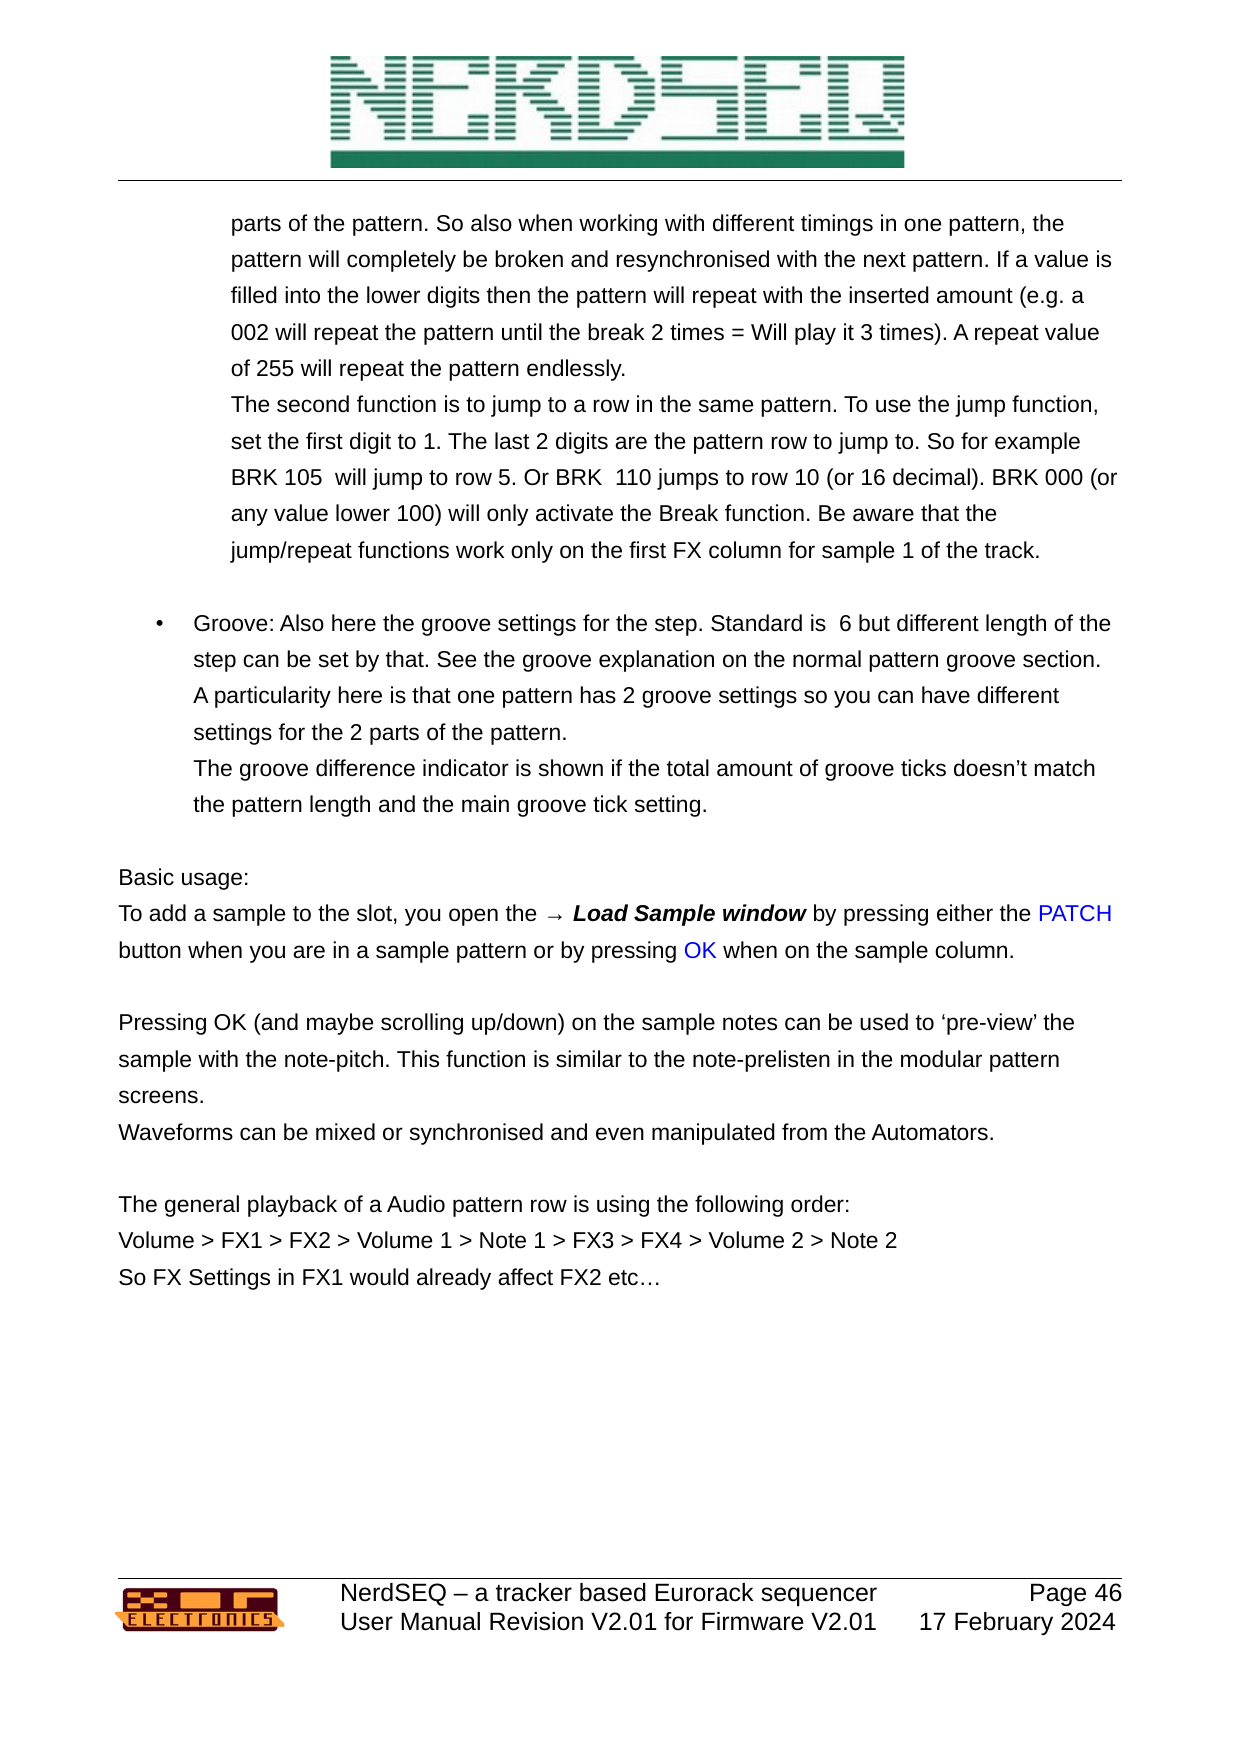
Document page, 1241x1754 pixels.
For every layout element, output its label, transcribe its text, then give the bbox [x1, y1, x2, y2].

list parts of the pattern. So also when working with different timings in one pattern, the pattern will completely be broken and resynchronised with the next pattern. If a value is filled into the lower digits then the pattern will repeat with the inserted amount (e.g. a 002 will repeat the pattern until the break 2 times = Will play it 3 times). A repeat value of 255 will repeat the pattern endlessly. [193, 209, 1122, 381]
picture [330, 56, 905, 168]
text To add a sample to the slot, you open the → Load Sample window by pressing either the PATCH button when you are in a sample pattern or by pressing OK when on the sample column. [118, 900, 1122, 963]
list The groove difference indicator is shown if the total amount of groove ticks doesn’t match the pattern length and the main groove tick setting. [156, 755, 1122, 818]
list Groove: Also here the groove settings for the step. Standard is 6 but different length of the step can be set by that. See the groove explanation on the normal pattern groove section. [156, 609, 1122, 672]
list A particularity here is that one pattern has 2 groove settings so you can have different settings for the 2 parts of the pattern. [156, 682, 1122, 745]
text Basic usage: [118, 864, 1122, 890]
list The second function is to jump to a row in the same pattern. To use the jump function, set the first digit to 1. The last 2 digits are the pattern row to jump to. So for example BRK 105 will jump to row 5. Or BRK 110 jumps to row 10 (or 16 decimal). BRK 000 (or any value lower 100) will only activate the Break function. Be aware that the jump/repeat functions work only on the first FX column for sample 1 of the track. [193, 391, 1122, 563]
text So FX Settings in FX1 would already affect FX2 etc… [118, 1264, 1122, 1290]
text Pressing OK (and maybe scrolling up/down) on the sample notes can be used to ‘pre-view’ the sample with the note-pitch. This function is similar to the note-prelisten in the modular pattern screens. [118, 1009, 1122, 1108]
picture [115, 1584, 285, 1634]
text Volume > FX1 > FX2 > Volume 1 > Note 1 > FX3 > FX4 > Volume 2 > Note 2 [118, 1227, 1122, 1254]
text Waveforms can be mixed or synchronised and even manipulated from the Automators. [118, 1118, 1122, 1145]
text The general playback of a Audio pattern row is using the following order: [118, 1191, 1122, 1217]
